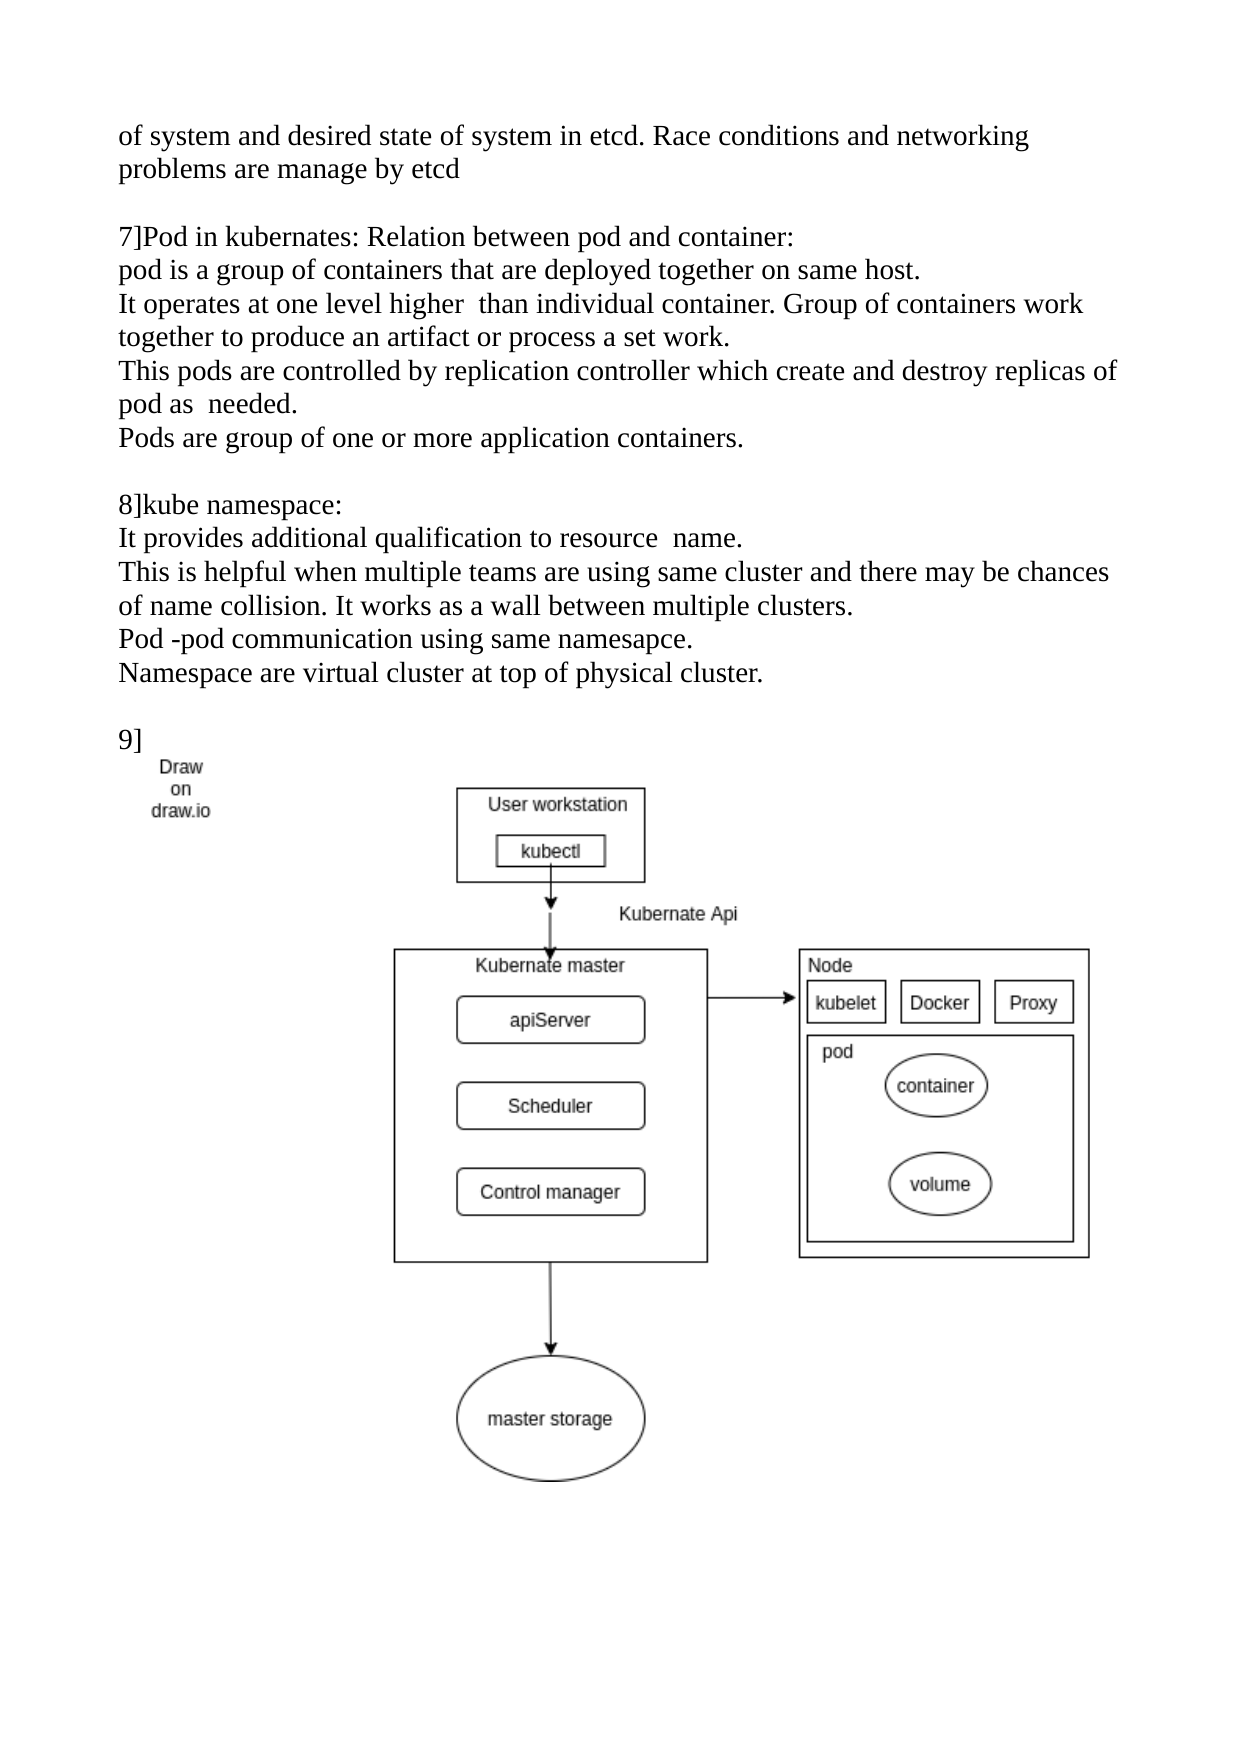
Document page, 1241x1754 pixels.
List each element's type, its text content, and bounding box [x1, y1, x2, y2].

text 9] [118, 722, 1122, 755]
text It operates at one level higher than individual container. Group of containers work together to produce an artifact or process a set work. [118, 286, 1122, 353]
text This pods are controlled by replication controller which create and destroy replicas of pod as needed. [118, 353, 1122, 420]
text Pod -pod communication using same namesapce. [118, 621, 1122, 655]
text pod is a group of containers that are deployed together on same host. [118, 252, 1122, 286]
text Pods are group of one or more application containers. [118, 420, 1122, 453]
text of system and desired state of system in etcd. Race conditions and networking problems are manage by etcd [118, 118, 1122, 185]
text It provides additional qualification to resource name. [118, 521, 1122, 554]
text Namespace are virtual cluster at top of physical cluster. [118, 655, 1122, 688]
text 7]Pod in kubernates: Relation between pod and container: [118, 219, 1122, 252]
picture [150, 755, 1090, 1482]
text 8]kube namespace: [118, 487, 1122, 521]
text This is helpful when multiple teams are using same cluster and there may be chances of name collision. It works as a wall between multiple clusters. [118, 554, 1122, 621]
